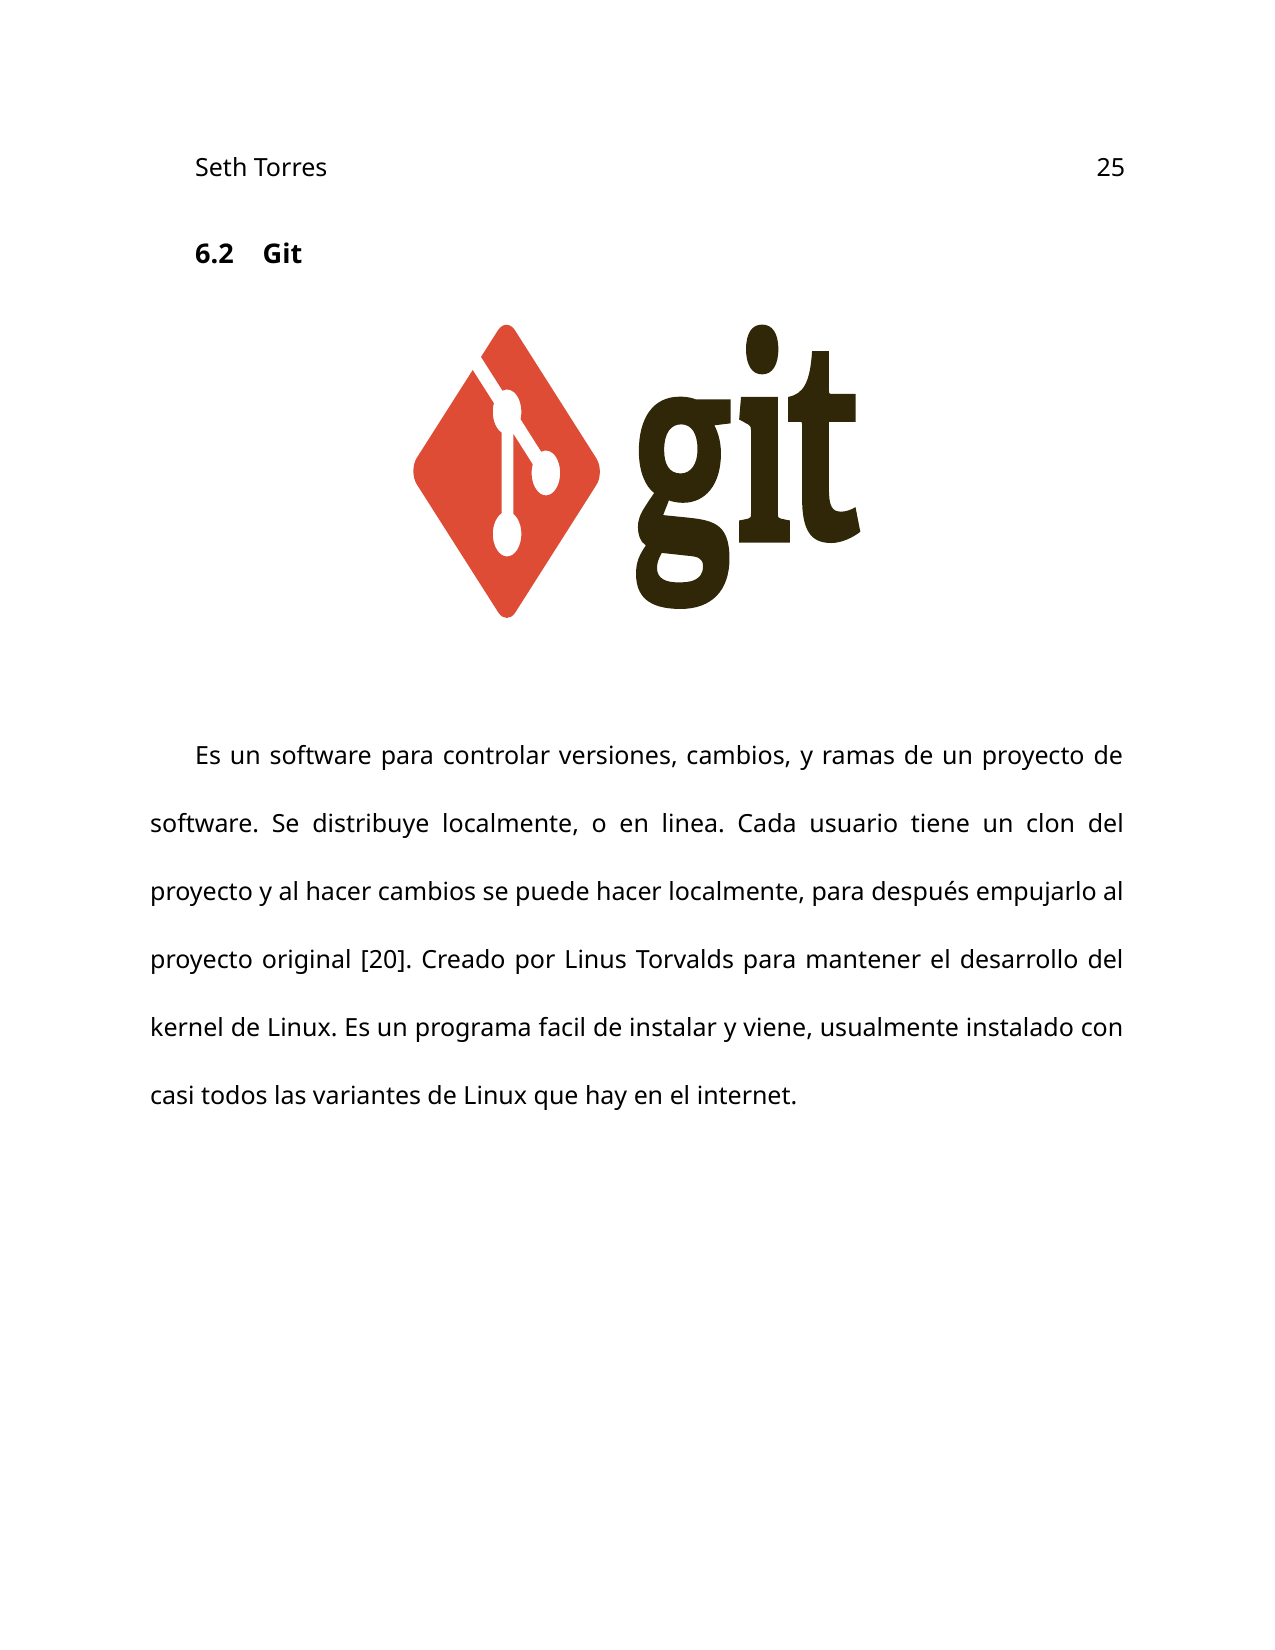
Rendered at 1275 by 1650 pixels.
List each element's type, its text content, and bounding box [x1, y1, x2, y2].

subtitle Git [150, 234, 1125, 271]
text Es un software para controlar versiones, cambios, y ramas de un proyecto de software. Se distribuye localmente, o en linea. Cada usuario tiene un clon del proyecto y al hacer cambios se puede hacer localmente, para después empujarlo al proyecto original [20]. Creado por Linus Torvalds para mantener el desarrollo del kernel de Linux. Es un programa facil de instalar y viene, usualmente instalado con casi todos las variantes de Linux que hay en el internet. [150, 737, 1125, 1112]
